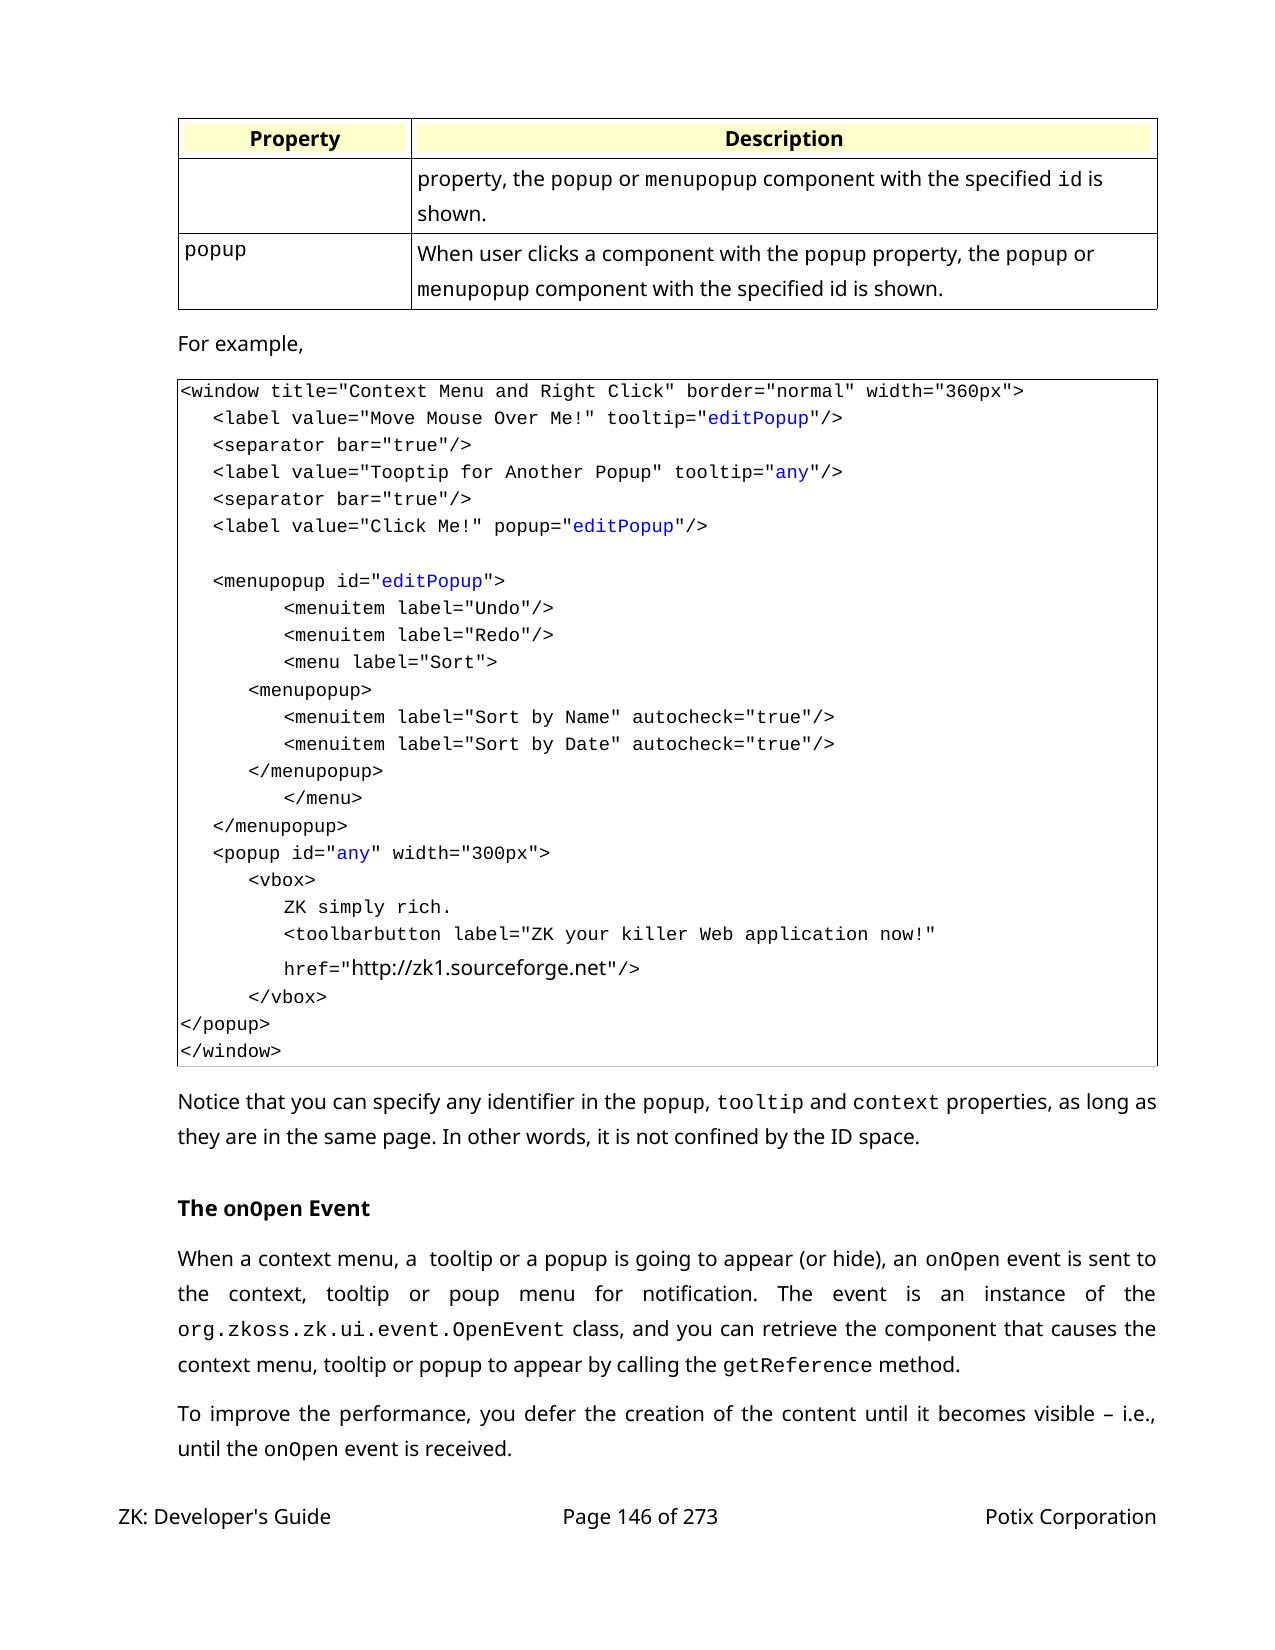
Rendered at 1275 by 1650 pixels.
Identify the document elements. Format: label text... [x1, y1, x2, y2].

subtitle The onOpen Event [177, 1193, 1157, 1223]
text For example, [177, 329, 1157, 358]
text <label value="Tooptip for Another Popup" tooltip="any"/> [178, 460, 1157, 484]
text <menuitem label="Sort by Date" autocheck="true"/> [178, 732, 1157, 756]
text </menupopup> [178, 813, 1157, 838]
table_cell [179, 159, 411, 233]
table_cell property, the popup or menupopup component with the specified id is shown. [412, 159, 1157, 233]
text </window> [178, 1039, 1157, 1066]
text <menu label="Sort"> [178, 650, 1157, 674]
text <separator bar="true"/> [178, 433, 1157, 457]
text <window title="Context Menu and Right Click" border="normal" width="360px"> [178, 380, 1157, 403]
text ZK simply rich. [178, 895, 1157, 919]
text <label value="Move Mouse Over Me!" tooltip="editPopup"/> [178, 406, 1157, 430]
text </popup> [178, 1012, 1157, 1036]
table_header Description [412, 119, 1157, 158]
text <label value="Click Me!" popup="editPopup"/> [178, 514, 1157, 539]
text <menuitem label="Undo"/> [178, 596, 1157, 620]
table_cell When user clicks a component with the popup property, the popup or menupopup component with the specified id is shown. [412, 234, 1157, 309]
text Notice that you can specify any identifier in the popup, tooltip and context properties, as long as they are in the same page. In other words, it is not confined by the ID space. [177, 1087, 1157, 1151]
table_cell popup [179, 234, 411, 309]
text </menu> [178, 786, 1157, 811]
text <vbox> [178, 868, 1157, 892]
text <menupopup id="editPopup"> [178, 569, 1157, 593]
text <menuitem label="Sort by Name" autocheck="true"/> [178, 705, 1157, 729]
text <menupopup> [178, 677, 1157, 702]
text </vbox> [178, 984, 1157, 1009]
text When a context menu, a tooltip or a popup is going to appear (or hide), an onOpen event is sent to the context, tooltip or poup menu for notification. The event is an instance of the org.zkoss.zk.ui.event.OpenEvent class, and you can retrieve the component that causes the context menu, tooltip or popup to appear by calling the getReference method. [177, 1244, 1157, 1379]
table_header Property [179, 119, 411, 158]
text <separator bar="true"/> [178, 487, 1157, 511]
text </menupopup> [178, 759, 1157, 783]
text <popup id="any" width="300px"> [178, 841, 1157, 865]
text <toolbarbutton label="ZK your killer Web application now!" href="http://zk1.sourceforge.net"/> [178, 922, 1157, 982]
text <menuitem label="Redo"/> [178, 623, 1157, 647]
text To improve the performance, you defer the creation of the content until it becomes visible – i.e., until the onOpen event is received. [177, 1399, 1157, 1463]
